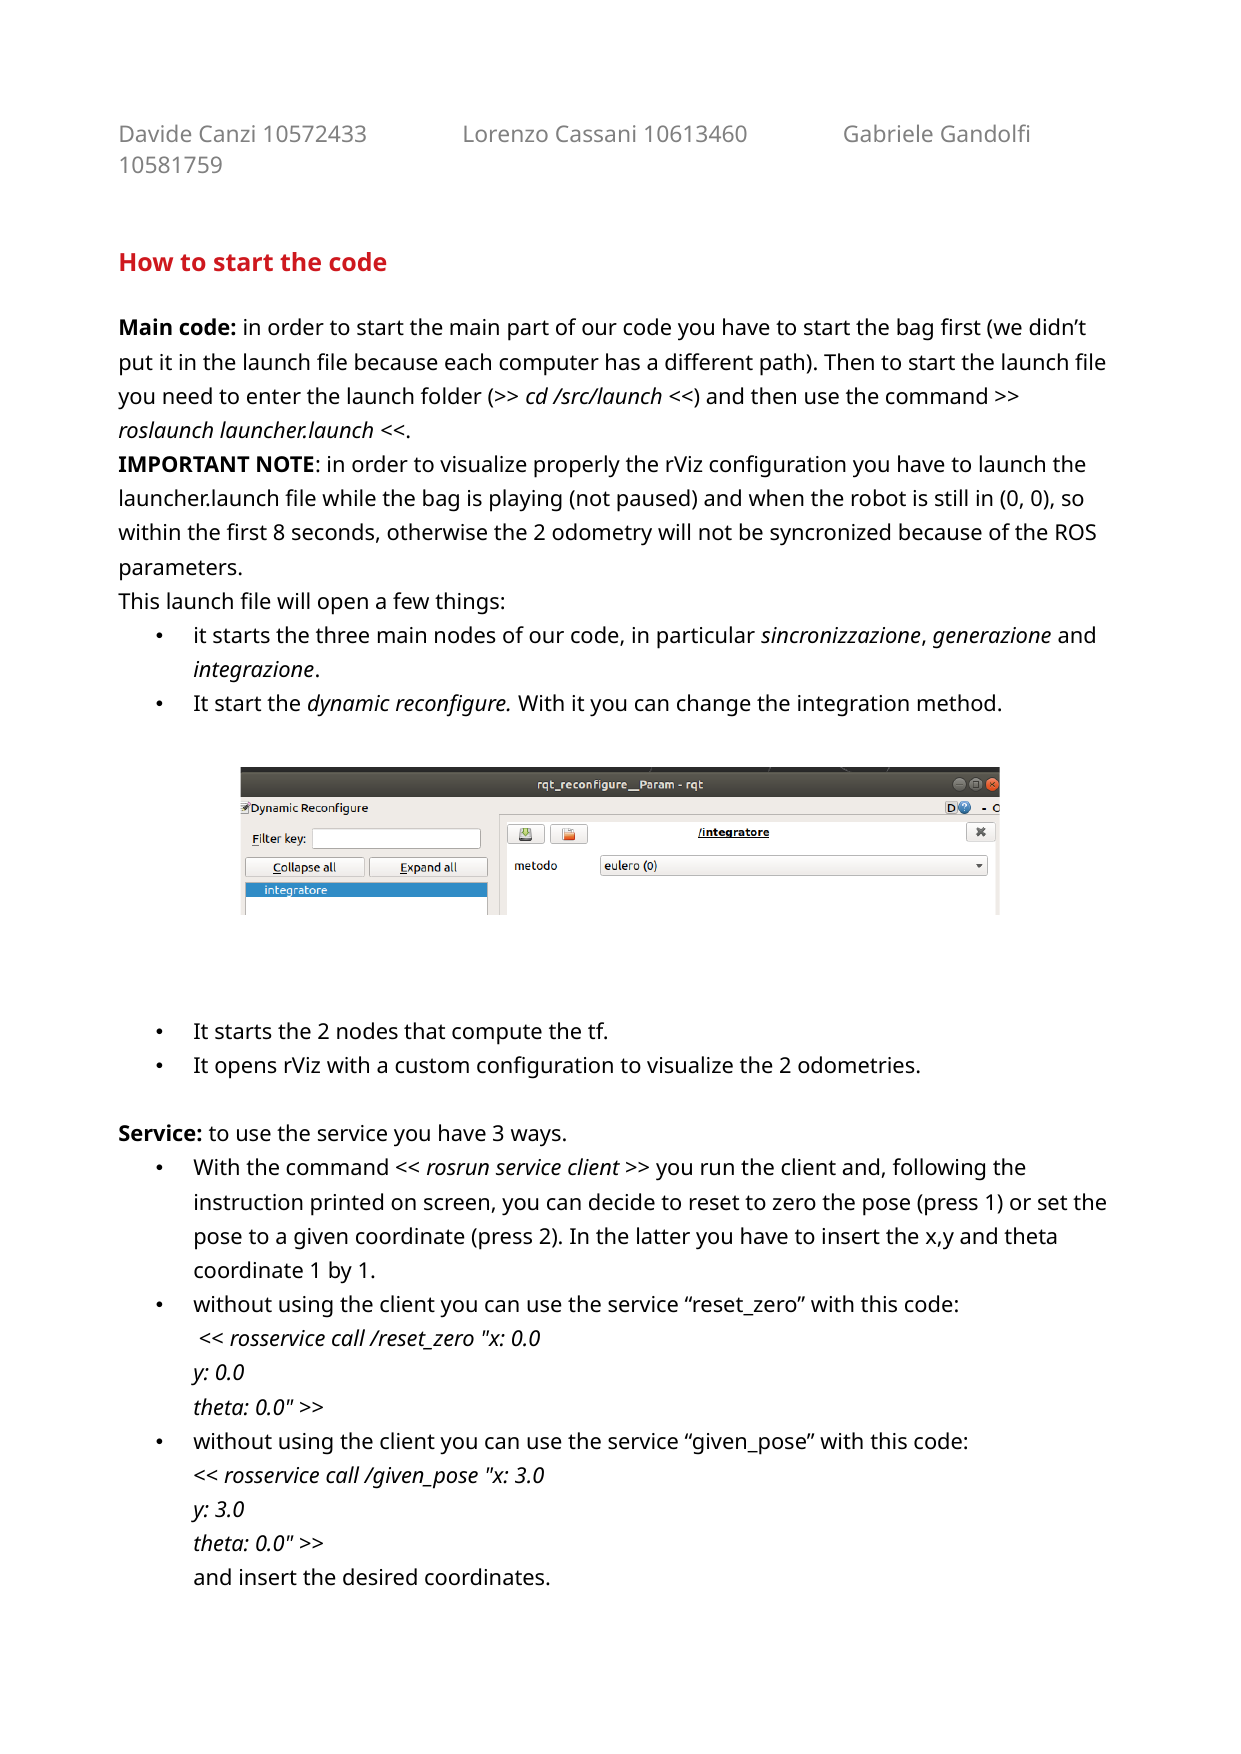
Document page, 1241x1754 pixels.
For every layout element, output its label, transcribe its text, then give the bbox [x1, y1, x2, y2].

list It opens rViz with a custom configuration to visualize the 2 odometries. [156, 1050, 1122, 1079]
text How to start the code [118, 244, 1122, 278]
list It start the dynamic reconfigure. With it you can change the integration method. [156, 688, 1122, 718]
list << rosservice call /reset_zero "x: 0.0 [156, 1323, 1122, 1353]
list y: 0.0 [156, 1357, 1122, 1387]
list With the command << rosrun service client >> you run the client and, following the instruction printed on screen, you can decide to reset to zero the pose (press 1) or set the pose to a given coordinate (press 2). In the latter you have to insert the x,y and theta coordinate 1 by 1. [156, 1152, 1122, 1284]
text This launch file will open a few things: [118, 586, 1122, 615]
list without using the client you can use the service “reset_zero” with this code: [156, 1289, 1122, 1319]
list without using the client you can use the service “given_pose” with this code: [156, 1426, 1122, 1455]
list theta: 0.0" >> [156, 1391, 1122, 1421]
list y: 3.0 [156, 1494, 1122, 1524]
list << rosservice call /given_pose "x: 3.0 [156, 1460, 1122, 1489]
list theta: 0.0" >> [156, 1528, 1122, 1558]
list It starts the 2 nodes that compute the tf. [156, 1016, 1122, 1045]
text Main code: in order to start the main part of our code you have to start the bag first (we didn’t put it in the launch file because each computer has a different path). Then to start the launch file you need to enter the launch folder (>> cd /src/launch <<) and then use the command >> roslaunch launcher.launch <<. [118, 312, 1122, 444]
list and insert the desired coordinates. [156, 1562, 1122, 1592]
picture [273, 767, 1000, 833]
text IMPORTANT NOTE: in order to visualize properly the rViz configuration you have to launch the launcher.launch file while the bag is playing (not paused) and when the robot is still in (0, 0), so within the first 8 seconds, otherwise the 2 odometry will not be syncronized because of the ROS parameters. [118, 449, 1122, 581]
text Service: to use the service you have 3 ways. [118, 1118, 1122, 1148]
list it starts the three main nodes of our code, in particular sincronizzazione, generazione and integrazione. [156, 620, 1122, 684]
